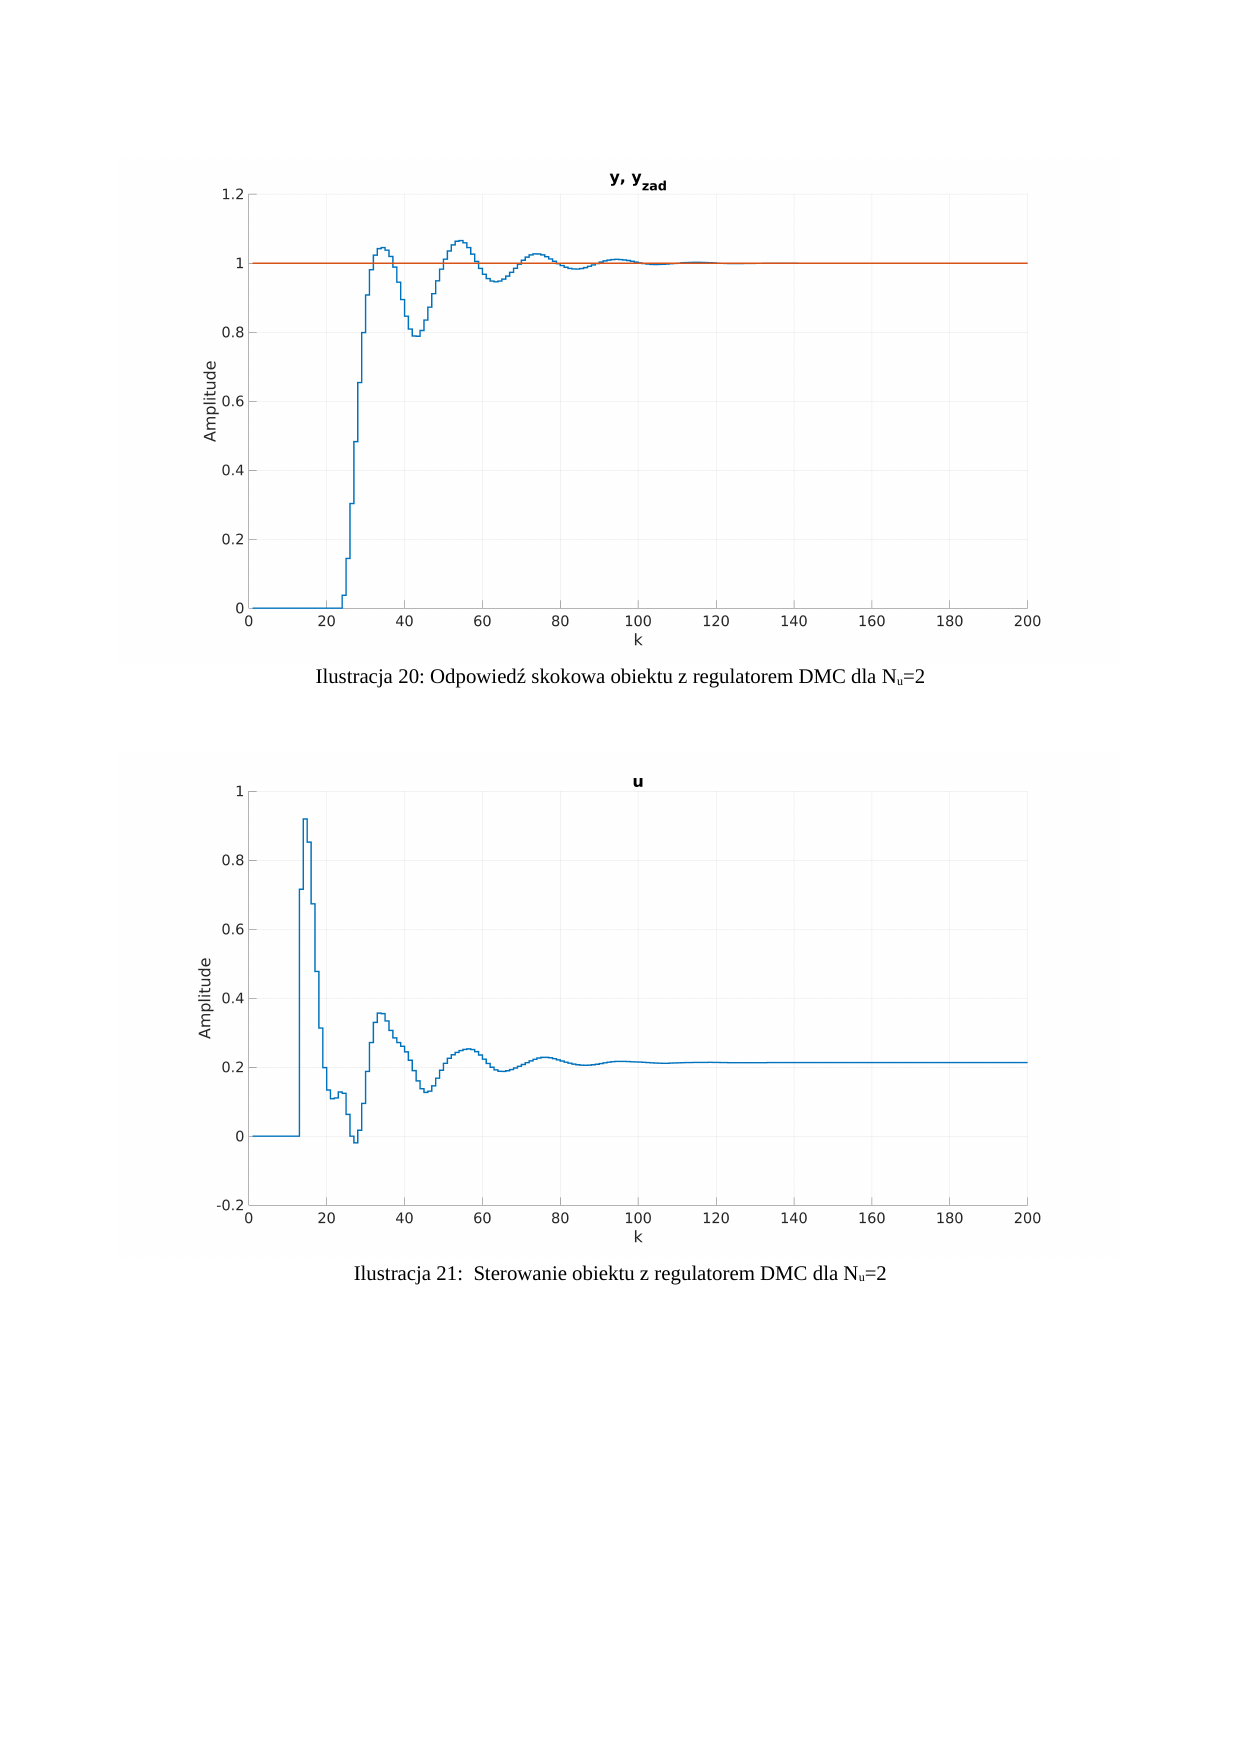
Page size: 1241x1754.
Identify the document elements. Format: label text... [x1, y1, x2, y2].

text Ilustracja 21: Sterowanie obiektu z regulatorem DMC dla Nu=2 [118, 1261, 1122, 1284]
picture [118, 753, 1123, 1261]
picture [118, 157, 1123, 664]
text Ilustracja 20: Odpowiedź skokowa obiektu z regulatorem DMC dla Nu=2 [118, 664, 1122, 688]
